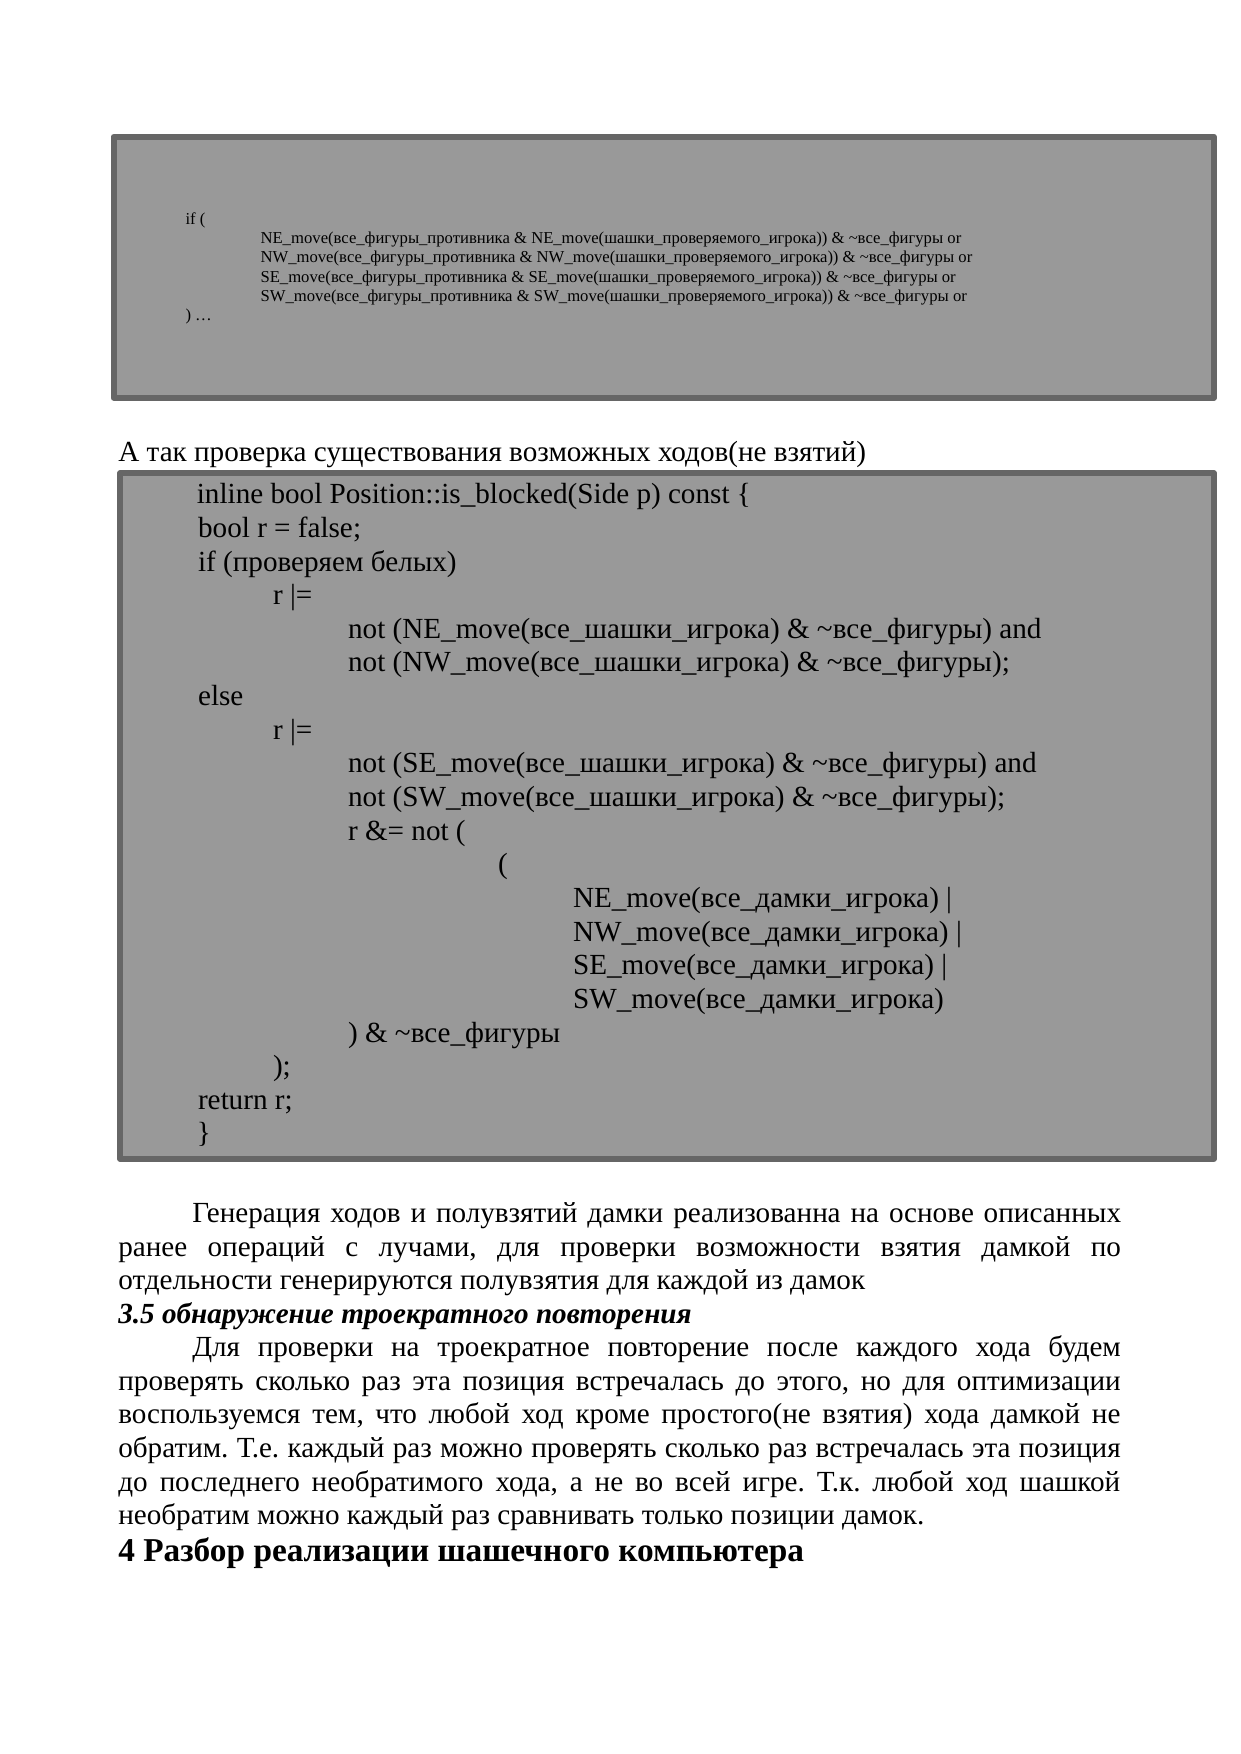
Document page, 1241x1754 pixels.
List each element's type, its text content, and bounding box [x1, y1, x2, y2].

text Генерация ходов и полувзятий дамки реализованна на основе описанных ранее операций с лучами, для проверки возможности взятия дамкой по отдельности генерируются полувзятия для каждой из дамок [118, 1195, 1122, 1296]
text 4 Разбор реализации шашечного компьютера [118, 1531, 1122, 1569]
text 3.5 обнаружение троекратного повторения [118, 1296, 1122, 1329]
text А так проверка существования возможных ходов(не взятий) [118, 434, 1122, 468]
text Для проверки на троекратное повторение после каждого хода будем проверять сколько раз эта позиция встречалась до этого, но для оптимизации воспользуемся тем, что любой ход кроме простого(не взятия) хода дамкой не обратим. Т.е. каждый раз можно проверять сколько раз встречалась эта позиция до последнего необратимого хода, а не во всей игре. Т.к. любой ход шашкой необратим можно каждый раз сравнивать только позиции дамок. [118, 1329, 1122, 1531]
